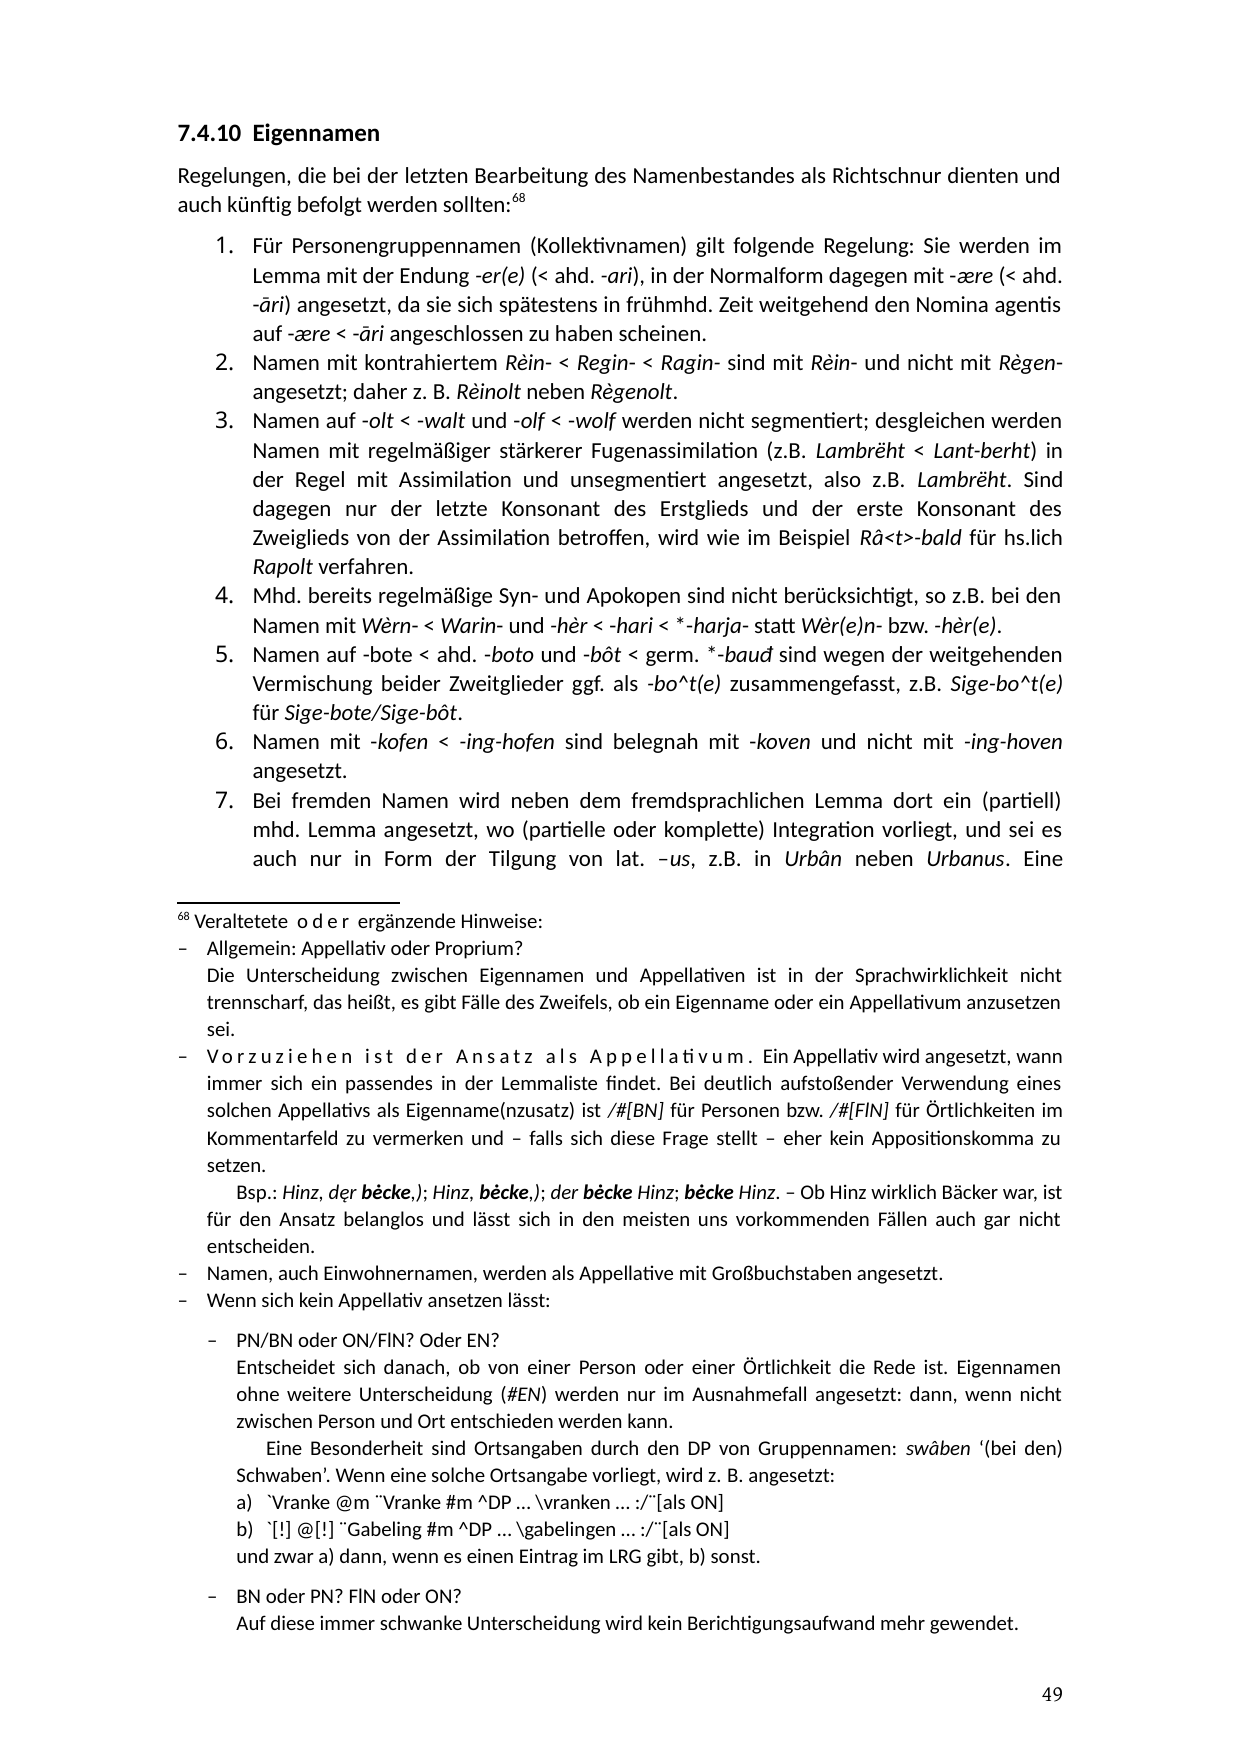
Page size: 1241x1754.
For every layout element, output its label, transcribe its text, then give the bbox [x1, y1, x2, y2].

list Mhd. bereits regelmäßige Syn- und Apokopen sind nicht berücksichtigt, so z.B. bei den Namen mit Wèrn- < Warin- und -hèr < -hari < *-harja- statt Wèr(e)n- bzw. ‑hèr(e). [215, 581, 1063, 639]
text Entscheidet sich danach, ob von einer Person oder einer Örtlichkeit die Rede ist. Eigennamen ohne weitere Unterscheidung (#EN) werden nur im Ausnahmefall angesetzt: dann, wenn nicht zwischen Person und Ort entschieden werden kann. [236, 1352, 1063, 1434]
text a) `Vranke @m ¨Vranke #m ^DP … \vranken … :/¨[als ON] [236, 1488, 1063, 1515]
text Bsp.: Hinz, dęr bėcke,); Hinz, bėcke,); der bėcke Hinz; bėcke Hinz. – Ob Hinz wirklich Bäcker war, ist für den Ansatz belanglos und lässt sich in den meisten uns vorkommenden Fällen auch gar nicht entscheiden. [207, 1177, 1063, 1259]
list Namen mit -kofen < -ing-hofen sind belegnah mit -koven und nicht mit ‑ing-hoven angesetzt. [215, 726, 1063, 785]
text und zwar a) dann, wenn es einen Eintrag im LRG gibt, b) sonst. [236, 1542, 1063, 1569]
list Namen auf -bote < ahd. -boto und -bôt < germ. *-bauđ sind wegen der weitgehenden Vermischung beider Zweitglieder ggf. als -bo^t(e) zusammengefasst, z.B. Sige-bo^t(e) für Sige-bote/Sige-bôt. [215, 639, 1063, 726]
list Namen mit kontrahiertem Rèin- < Regin- < Ragin- sind mit Rèin- und nicht mit Règen- angesetzt; daher z. B. Rèinolt neben Règenolt. [215, 347, 1063, 406]
text – Wenn sich kein Appellativ ansetzen lässt: [177, 1286, 1063, 1313]
text Auf diese immer schwanke Unterscheidung wird kein Berichtigungsaufwand mehr gewendet. [236, 1609, 1063, 1636]
text Regelungen, die bei der letzten Bearbeitung des Namenbestandes als Richtschnur dienten und auch künftig befolgt werden sollten: [177, 160, 1063, 218]
text Veraltetete oder ergänzende Hinweise: [177, 909, 1063, 934]
text Die Unterscheidung zwischen Eigennamen und Appellativen ist in der Sprachwirklichkeit nicht trennscharf, das heißt, es gibt Fälle des Zweifels, ob ein Eigenname oder ein Appellativum anzusetzen sei. [207, 961, 1063, 1042]
text – PN/BN oder ON/FlN? Oder EN? [207, 1325, 1063, 1352]
text Eine Besonderheit sind Ortsangaben durch den DP von Gruppennamen: swâben ‘(bei den) Schwaben’. Wenn eine solche Ortsangabe vorliegt, wird z. B. angesetzt: [236, 1434, 1063, 1488]
text – Namen, auch Einwohnernamen, werden als Appellative mit Großbuchstaben angesetzt. [177, 1259, 1063, 1286]
text b) `[!] @[!] ¨Gabeling #m ^DP … \gabelingen … :/¨[als ON] [236, 1515, 1063, 1542]
text – Vorzuziehen ist der Ansatz als Appellativum. Ein Appellativ wird angesetzt, wann immer sich ein passendes in der Lemmaliste findet. Bei deutlich aufstoßender Verwendung eines solchen Appellativs als Eigenname(nzusatz) ist /#[BN] für Personen bzw. /#[FlN] für Örtlichkeiten im Kom­men­tarfeld zu vermerken und – falls sich diese Frage stellt – eher kein Appositionskomma zu setzen. [177, 1042, 1063, 1177]
list Namen auf -olt < -walt und -olf < -wolf werden nicht segmentiert; desgleichen werden Namen mit regelmäßiger stärkerer Fugenassimilation (z.B. Lambrëht < Lant-berht) in der Regel mit Assimilation und unsegmentiert angesetzt, also z.B. Lambrëht. Sind dagegen nur der letzte Konsonant des Erstglieds und der erste Konsonant des Zweiglieds von der Assimilation betroffen, wird wie im Beispiel Râ<t>-bald für hs.lich Rapolt verfahren. [215, 406, 1063, 581]
text – BN oder PN? FlN oder ON? [207, 1582, 1063, 1609]
list Bei fremden Namen wird neben dem fremdsprachlichen Lemma dort ein (partiell) mhd. Lemma angesetzt, wo (partielle oder komplette) Integration vorliegt, und sei es auch nur in Form der Tilgung von lat. –us, z.B. in Urbân neben Urbanus. Eine [215, 785, 1063, 872]
subtitle Eigennamen [177, 118, 1063, 147]
list Für Personengruppennamen (Kollektivnamen) gilt folgende Regelung: Sie werden im Lemma mit der Endung -er(e) (< ahd. -ari), in der Normalform dagegen mit -ære (< ahd. -āri) angesetzt, da sie sich spätestens in frühmhd. Zeit weitgehend den Nomina agentis auf -ære < ‑āri angeschlossen zu haben scheinen. [215, 231, 1063, 347]
text – Allgemein: Appellativ oder Proprium? [177, 934, 1063, 961]
